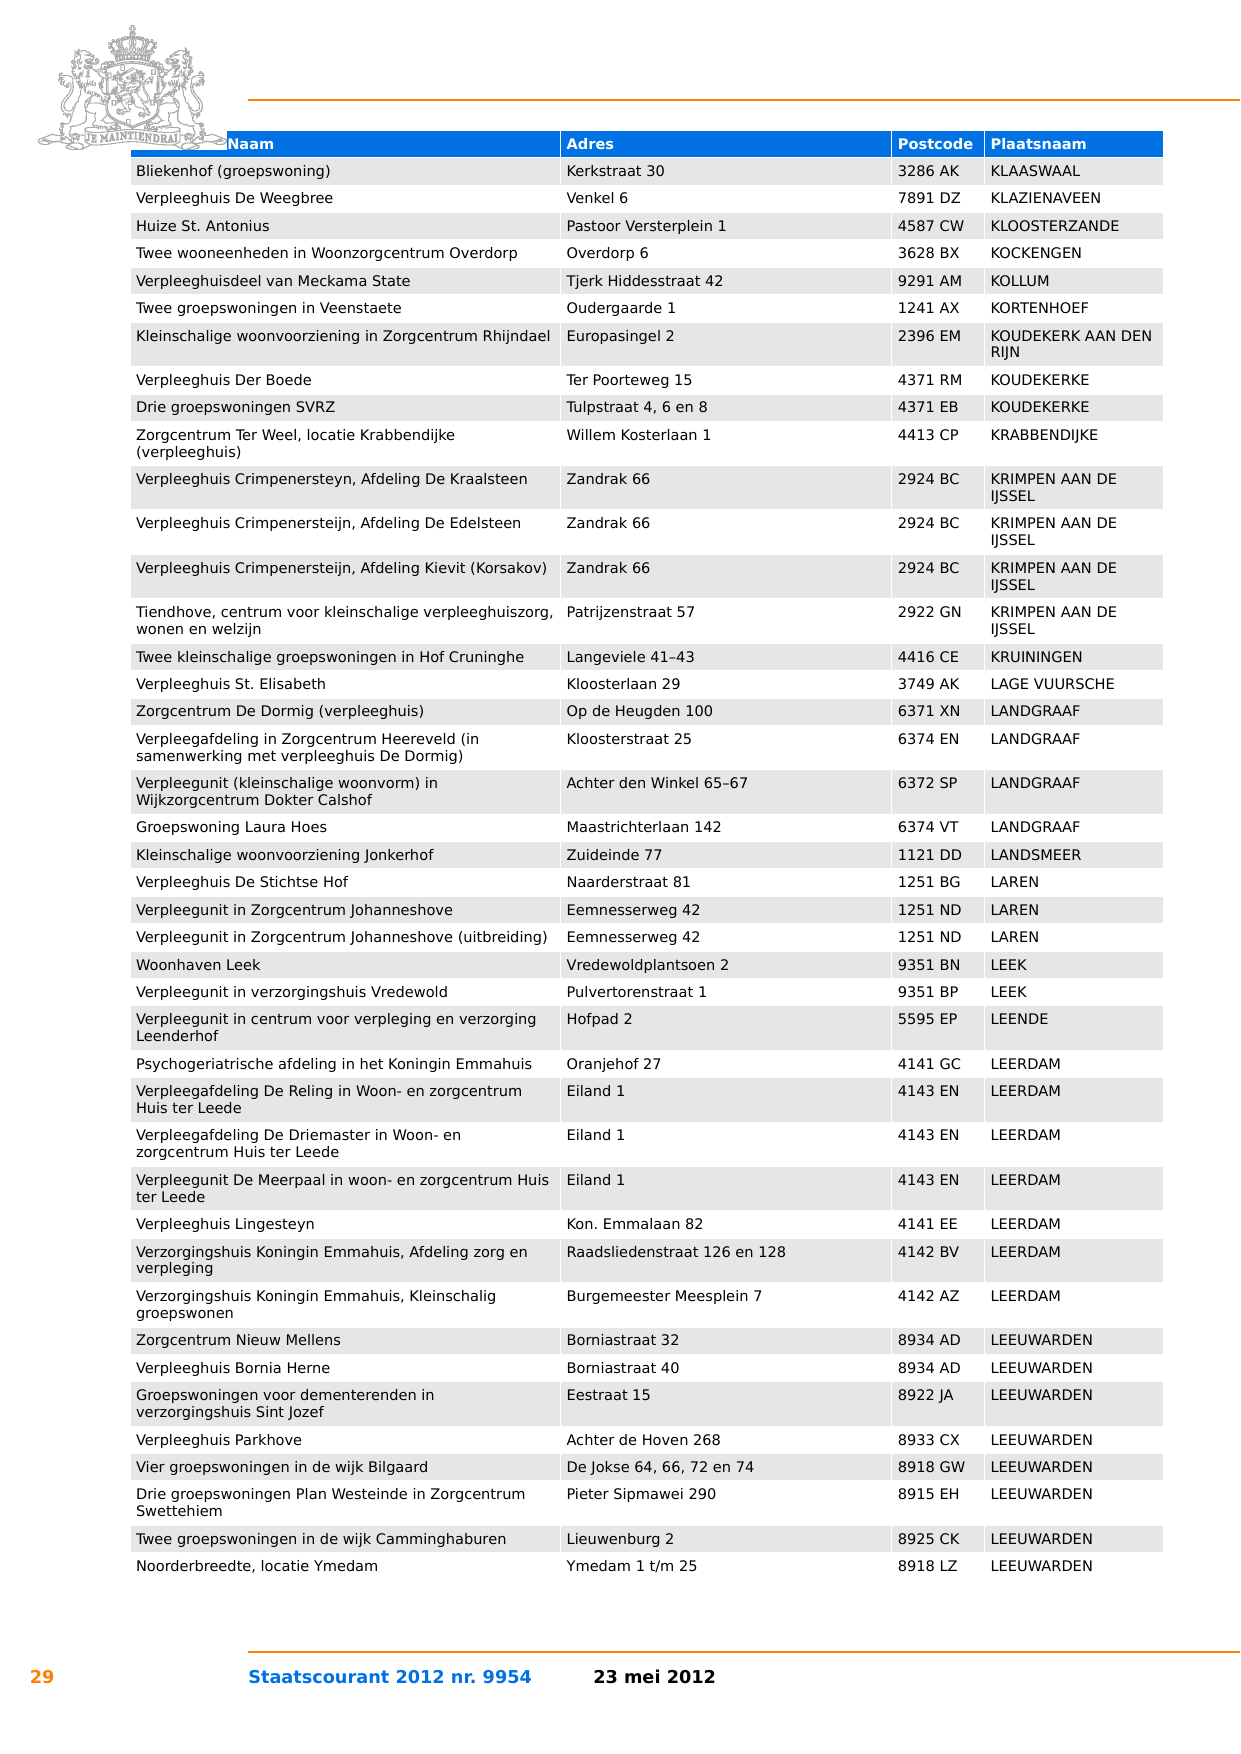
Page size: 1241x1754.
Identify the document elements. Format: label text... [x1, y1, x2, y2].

table_cell 9291 AM [892, 268, 984, 294]
table_cell 8918 LZ [892, 1553, 984, 1579]
table_cell Borniastraat 40 [561, 1355, 891, 1381]
table_cell Verzorgingshuis Koningin Emmahuis, Afdeling zorg en verpleging [131, 1239, 560, 1282]
table_cell Hofpad 2 [561, 1006, 891, 1050]
table_cell KLAZIENAVEEN [985, 186, 1163, 212]
table_cell Huize St. Antonius [131, 213, 560, 239]
table_cell Twee groepswoningen in de wijk Camminghaburen [131, 1526, 560, 1552]
table_cell LANDGRAAF [985, 815, 1163, 841]
table_cell Verpleegunit De Meerpaal in woon- en zorgcentrum Huis ter Leede [131, 1167, 560, 1210]
table_cell 4143 EN [892, 1078, 984, 1122]
table_cell Verpleeghuis Parkhove [131, 1427, 560, 1453]
table_cell 4141 GC [892, 1051, 984, 1077]
table_header Naam [131, 131, 560, 157]
table_cell 1251 ND [892, 924, 984, 951]
table_cell LEEK [985, 952, 1163, 978]
table_cell 4142 BV [892, 1239, 984, 1282]
table_cell Tjerk Hiddesstraat 42 [561, 268, 891, 294]
table_cell 4413 CP [892, 422, 984, 465]
table_cell 1251 ND [892, 897, 984, 923]
table_cell Psychogeriatrische afdeling in het Koningin Emmahuis [131, 1051, 560, 1077]
table_cell Eemnesserweg 42 [561, 924, 891, 951]
table_cell Verpleegunit in centrum voor verpleging en verzorging Leenderhof [131, 1006, 560, 1050]
table_cell Venkel 6 [561, 186, 891, 212]
table_cell Eestraat 15 [561, 1382, 891, 1426]
table_header Postcode [892, 131, 984, 157]
table_cell Patrijzenstraat 57 [561, 599, 891, 643]
table_cell Borniastraat 32 [561, 1328, 891, 1354]
picture [38, 25, 227, 150]
table_cell Naarderstraat 81 [561, 870, 891, 896]
table_cell Twee wooneenheden in Woonzorgcentrum Overdorp [131, 241, 560, 267]
table_cell 4143 EN [892, 1167, 984, 1210]
table_cell KLOOSTERZANDE [985, 213, 1163, 239]
table_cell KRIMPEN AAN DE IJSSEL [985, 555, 1163, 598]
table_cell LANDGRAAF [985, 726, 1163, 769]
table_cell Verpleeghuis Lingesteyn [131, 1211, 560, 1238]
table_cell LAGE VUURSCHE [985, 671, 1163, 697]
table_cell 3628 BX [892, 241, 984, 267]
table_cell Kleinschalige woonvoorziening Jonkerhof [131, 842, 560, 868]
table_cell De Jokse 64, 66, 72 en 74 [561, 1454, 891, 1480]
table_cell Verpleegunit in Zorgcentrum Johanneshove (uitbreiding) [131, 924, 560, 951]
table_cell Eiland 1 [561, 1167, 891, 1210]
table_cell 3749 AK [892, 671, 984, 697]
table_cell KOUDEKERKE [985, 395, 1163, 421]
table_cell KRIMPEN AAN DE IJSSEL [985, 466, 1163, 509]
table_cell Drie groepswoningen SVRZ [131, 395, 560, 421]
table_cell 8915 EH [892, 1481, 984, 1525]
table_cell Verpleegunit (kleinschalige woonvorm) in Wijkzorgcentrum Dokter Calshof [131, 770, 560, 814]
table_cell KORTENHOEF [985, 295, 1163, 322]
table_cell Raadsliedenstraat 126 en 128 [561, 1239, 891, 1282]
table_cell 7891 DZ [892, 186, 984, 212]
table_cell 9351 BP [892, 979, 984, 1005]
table_cell 8934 AD [892, 1355, 984, 1381]
table_cell Woonhaven Leek [131, 952, 560, 978]
table_cell Kleinschalige woonvoorziening in Zorgcentrum Rhijndael [131, 323, 560, 366]
table_cell Verpleeghuisdeel van Meckama State [131, 268, 560, 294]
table_cell LEEK [985, 979, 1163, 1005]
table_cell LAREN [985, 924, 1163, 951]
table_cell Verpleegunit in Zorgcentrum Johanneshove [131, 897, 560, 923]
table_cell 2922 GN [892, 599, 984, 643]
table_cell Kloosterstraat 25 [561, 726, 891, 769]
table_cell Tiendhove, centrum voor kleinschalige verpleeghuiszorg, wonen en welzijn [131, 599, 560, 643]
table_cell Pieter Sipmawei 290 [561, 1481, 891, 1525]
table_cell LANDGRAAF [985, 699, 1163, 725]
table_cell 4587 CW [892, 213, 984, 239]
table_cell 6371 XN [892, 699, 984, 725]
table_cell Achter de Hoven 268 [561, 1427, 891, 1453]
table_cell Eiland 1 [561, 1078, 891, 1122]
table_cell LANDSMEER [985, 842, 1163, 868]
table_cell KOUDEKERK AAN DEN RIJN [985, 323, 1163, 366]
table_cell Kerkstraat 30 [561, 158, 891, 185]
table_cell KRIMPEN AAN DE IJSSEL [985, 511, 1163, 554]
table_cell Zorgcentrum De Dormig (verpleeghuis) [131, 699, 560, 725]
table_cell Ter Poorteweg 15 [561, 367, 891, 393]
table_cell LEERDAM [985, 1123, 1163, 1166]
table_cell LANDGRAAF [985, 770, 1163, 814]
table_cell Langeviele 41–43 [561, 644, 891, 670]
table_cell Verpleegafdeling De Driemaster in Woon- en zorgcentrum Huis ter Leede [131, 1123, 560, 1166]
table_cell KRABBENDIJKE [985, 422, 1163, 465]
table_cell 4371 RM [892, 367, 984, 393]
table_cell 1251 BG [892, 870, 984, 896]
table_cell LEERDAM [985, 1051, 1163, 1077]
table_cell 4371 EB [892, 395, 984, 421]
table_cell KOCKENGEN [985, 241, 1163, 267]
table_cell Oudergaarde 1 [561, 295, 891, 322]
table_cell Verpleeghuis St. Elisabeth [131, 671, 560, 697]
table_cell Oranjehof 27 [561, 1051, 891, 1077]
table_cell 2924 BC [892, 555, 984, 598]
table_cell KLAASWAAL [985, 158, 1163, 185]
table_cell LEERDAM [985, 1283, 1163, 1326]
table_cell Zuideinde 77 [561, 842, 891, 868]
table_header Plaatsnaam [985, 131, 1163, 157]
table_cell Overdorp 6 [561, 241, 891, 267]
table_cell 4142 AZ [892, 1283, 984, 1326]
table_cell LEEUWARDEN [985, 1454, 1163, 1480]
table_cell LEEUWARDEN [985, 1526, 1163, 1552]
table_cell Verpleeghuis Crimpenersteyn, Afdeling De Kraalsteen [131, 466, 560, 509]
table_cell Op de Heugden 100 [561, 699, 891, 725]
table_cell LEERDAM [985, 1078, 1163, 1122]
table_cell Burgemeester Meesplein 7 [561, 1283, 891, 1326]
table_cell Ymedam 1 t/m 25 [561, 1553, 891, 1579]
table_cell 6374 VT [892, 815, 984, 841]
table_cell Lieuwenburg 2 [561, 1526, 891, 1552]
table_cell Zorgcentrum Nieuw Mellens [131, 1328, 560, 1354]
table_cell 2924 BC [892, 466, 984, 509]
table_cell Vredewoldplantsoen 2 [561, 952, 891, 978]
table_cell Verpleeghuis Crimpenersteijn, Afdeling De Edelsteen [131, 511, 560, 554]
table_cell LEERDAM [985, 1167, 1163, 1210]
table_cell KRUININGEN [985, 644, 1163, 670]
table_cell LEERDAM [985, 1239, 1163, 1282]
table_cell 6372 SP [892, 770, 984, 814]
table_cell 2396 EM [892, 323, 984, 366]
table_cell Verpleeghuis De Stichtse Hof [131, 870, 560, 896]
table_cell LEENDE [985, 1006, 1163, 1050]
table_cell Vier groepswoningen in de wijk Bilgaard [131, 1454, 560, 1480]
table_cell Kon. Emmalaan 82 [561, 1211, 891, 1238]
table_cell 8922 JA [892, 1382, 984, 1426]
table_cell 4141 EE [892, 1211, 984, 1238]
table_cell 6374 EN [892, 726, 984, 769]
table_cell Zandrak 66 [561, 555, 891, 598]
table_cell LAREN [985, 897, 1163, 923]
table_cell 8918 GW [892, 1454, 984, 1480]
table_cell Pulvertorenstraat 1 [561, 979, 891, 1005]
table_cell LEEUWARDEN [985, 1382, 1163, 1426]
table_cell KOUDEKERKE [985, 367, 1163, 393]
table_cell Maastrichterlaan 142 [561, 815, 891, 841]
table_cell Zandrak 66 [561, 466, 891, 509]
table_cell LEEUWARDEN [985, 1328, 1163, 1354]
table_cell Verpleeghuis Der Boede [131, 367, 560, 393]
table_cell 1121 DD [892, 842, 984, 868]
table_cell LEEUWARDEN [985, 1553, 1163, 1579]
table_cell KRIMPEN AAN DE IJSSEL [985, 599, 1163, 643]
table_cell 8933 CX [892, 1427, 984, 1453]
table_cell 3286 AK [892, 158, 984, 185]
table_cell Bliekenhof (groepswoning) [131, 158, 560, 185]
table_cell 8934 AD [892, 1328, 984, 1354]
table_cell 9351 BN [892, 952, 984, 978]
table_cell Pastoor Versterplein 1 [561, 213, 891, 239]
table_cell LAREN [985, 870, 1163, 896]
table_cell Achter den Winkel 65–67 [561, 770, 891, 814]
table_cell Verzorgingshuis Koningin Emmahuis, Kleinschalig groepswonen [131, 1283, 560, 1326]
table_cell Kloosterlaan 29 [561, 671, 891, 697]
table_cell Drie groepswoningen Plan Westeinde in Zorgcentrum Swettehiem [131, 1481, 560, 1525]
table_cell Verpleegafdeling in Zorgcentrum Heereveld (in samenwerking met verpleeghuis De Dormig) [131, 726, 560, 769]
table_cell 1241 AX [892, 295, 984, 322]
table_cell 4143 EN [892, 1123, 984, 1166]
table_cell Zandrak 66 [561, 511, 891, 554]
table_cell Eiland 1 [561, 1123, 891, 1166]
table_cell Zorgcentrum Ter Weel, locatie Krabbendijke (verpleeghuis) [131, 422, 560, 465]
table_cell LEEUWARDEN [985, 1427, 1163, 1453]
table_cell 5595 EP [892, 1006, 984, 1050]
table_header Adres [561, 131, 891, 157]
table_cell KOLLUM [985, 268, 1163, 294]
table_cell Verpleeghuis Crimpenersteijn, Afdeling Kievit (Korsakov) [131, 555, 560, 598]
table_cell Tulpstraat 4, 6 en 8 [561, 395, 891, 421]
table_cell Groepswoningen voor dementerenden in verzorgingshuis Sint Jozef [131, 1382, 560, 1426]
table_cell 4416 CE [892, 644, 984, 670]
table_cell Willem Kosterlaan 1 [561, 422, 891, 465]
table_cell Noorderbreedte, locatie Ymedam [131, 1553, 560, 1579]
table_cell Groepswoning Laura Hoes [131, 815, 560, 841]
table_cell LEEUWARDEN [985, 1481, 1163, 1525]
table_cell Verpleegafdeling De Reling in Woon- en zorgcentrum Huis ter Leede [131, 1078, 560, 1122]
table_cell Verpleeghuis De Weegbree [131, 186, 560, 212]
table_cell LEERDAM [985, 1211, 1163, 1238]
table_cell 2924 BC [892, 511, 984, 554]
table_cell Europasingel 2 [561, 323, 891, 366]
table_cell Twee kleinschalige groepswoningen in Hof Cruninghe [131, 644, 560, 670]
table_cell Verpleeghuis Bornia Herne [131, 1355, 560, 1381]
table_cell Eemnesserweg 42 [561, 897, 891, 923]
table_cell Twee groepswoningen in Veenstaete [131, 295, 560, 322]
table_cell LEEUWARDEN [985, 1355, 1163, 1381]
table_cell 8925 CK [892, 1526, 984, 1552]
table_cell Verpleegunit in verzorgingshuis Vredewold [131, 979, 560, 1005]
